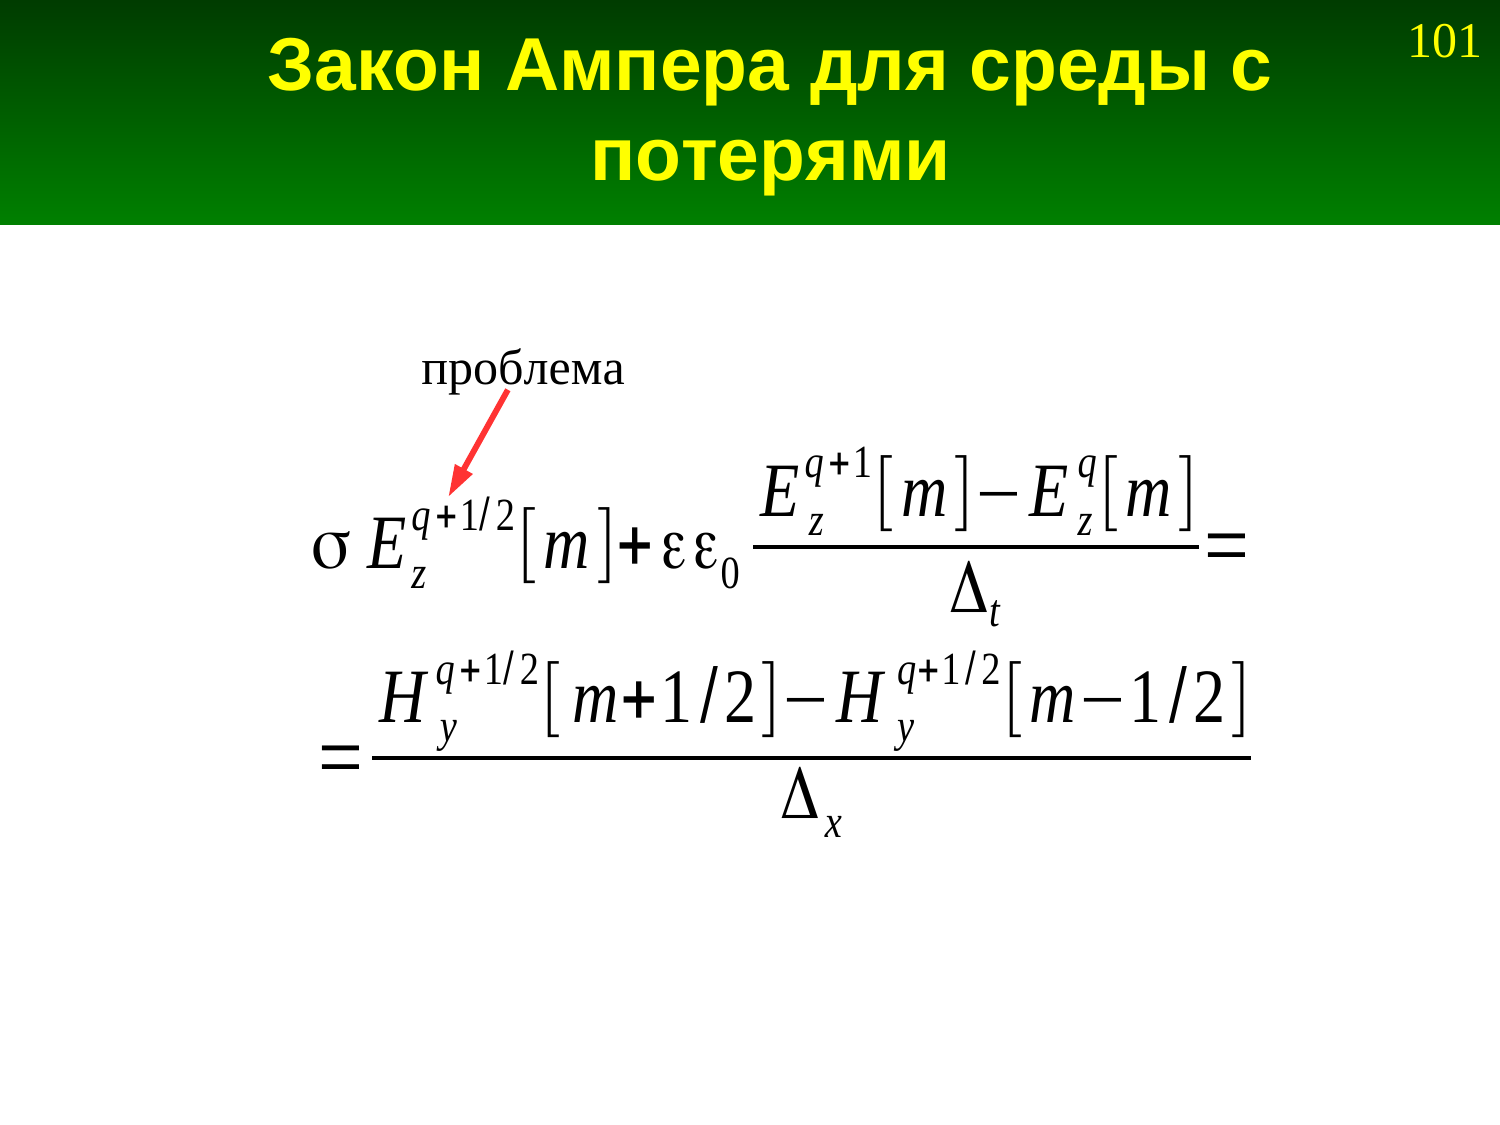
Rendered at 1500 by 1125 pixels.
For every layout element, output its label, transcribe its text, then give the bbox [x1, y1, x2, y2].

chart [295, 434, 1271, 847]
text_box проблема [406, 326, 638, 402]
title Закон Ампера для среды с потерями [100, 7, 1441, 204]
